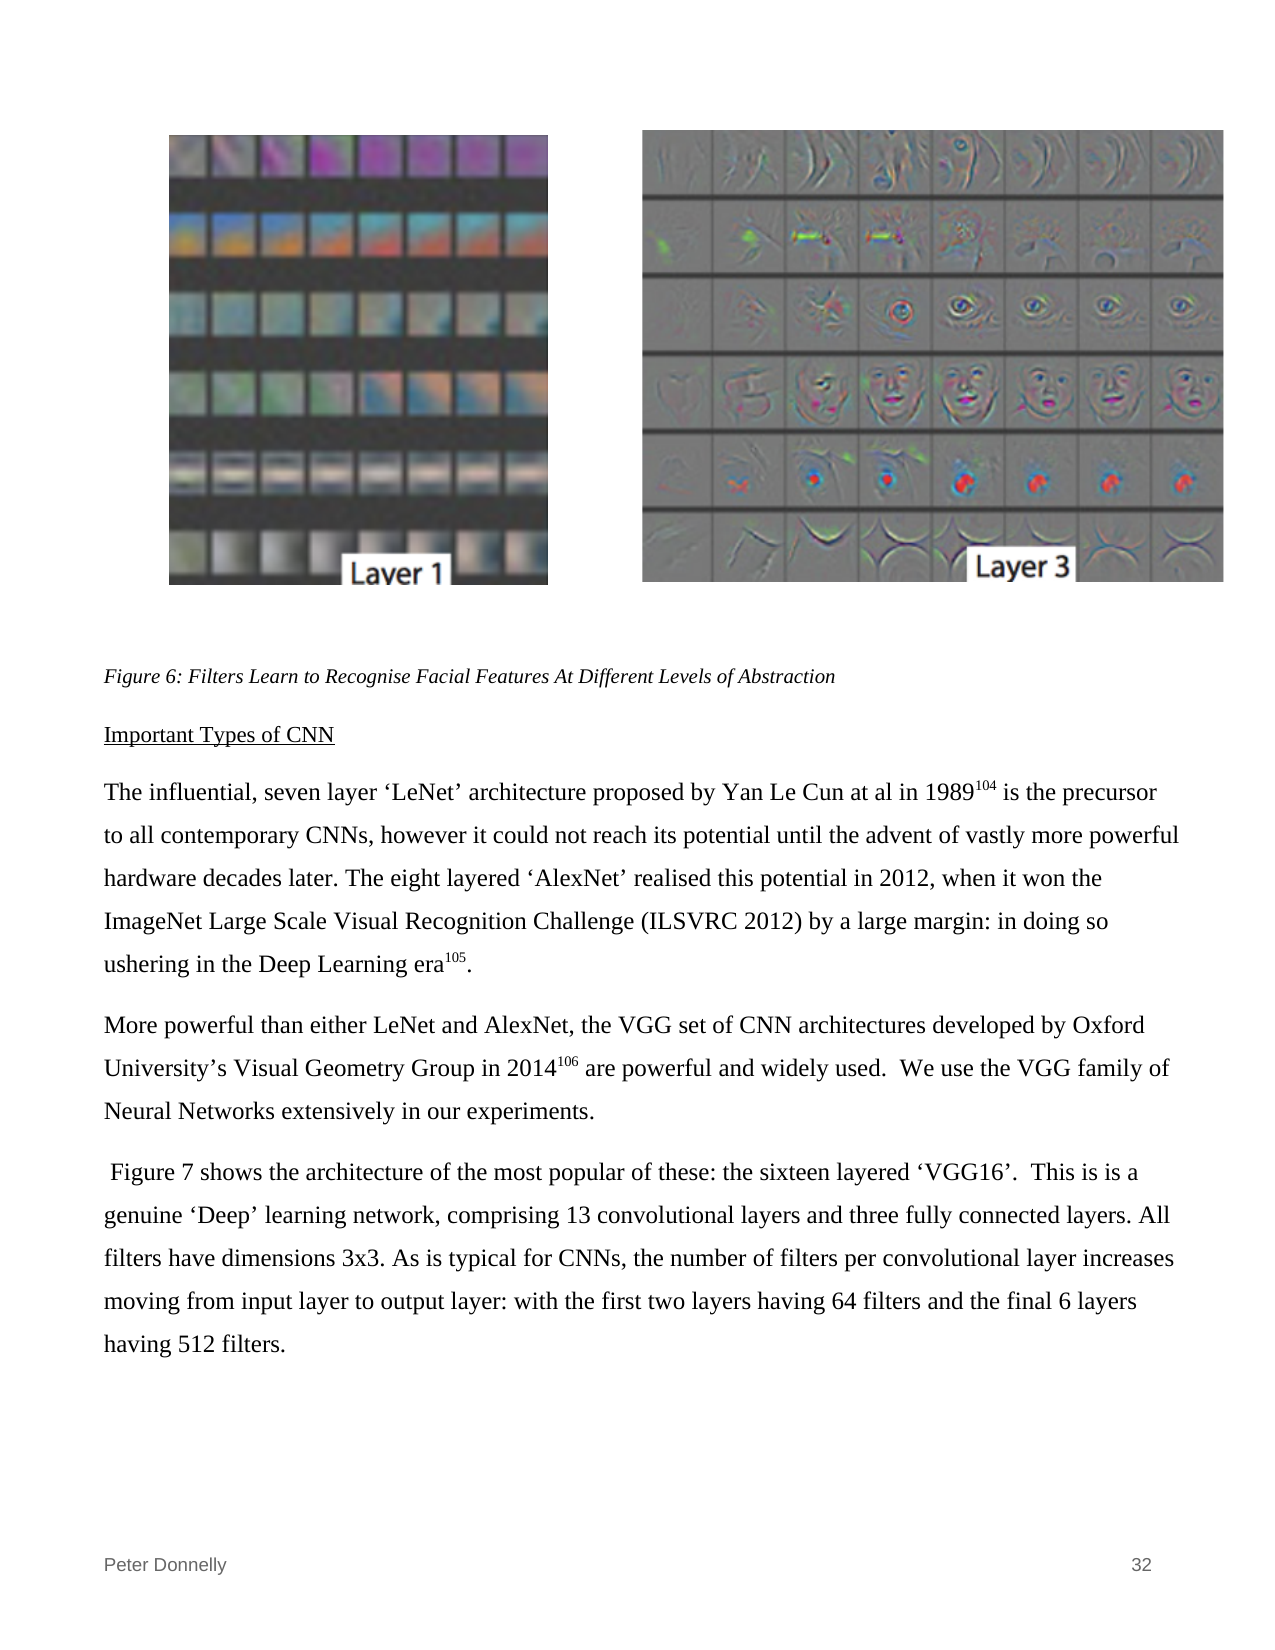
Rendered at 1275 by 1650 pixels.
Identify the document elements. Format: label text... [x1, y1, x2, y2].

text The influential, seven layer ‘LeNet’ architecture proposed by Yan Le Cun at al in 1989 is the precursor to all contemporary CNNs, however it could not reach its potential until the advent of vastly more powerful hardware decades later. The eight layered ‘AlexNet’ realised this potential in 2012, when it won the ImageNet Large Scale Visual Recognition Challenge (ILSVRC 2012) by a large margin: in doing so ushering in the Deep Learning era. [103, 777, 1181, 978]
table_header [642, 582, 1182, 651]
table_header [642, 120, 1182, 130]
text Figure 6: Filters Learn to Recognise Facial Features At Different Levels of Abstraction [103, 663, 1181, 688]
subtitle Important Types of CNN [86, 721, 1181, 747]
picture [169, 135, 548, 585]
text More powerful than either LeNet and AlexNet, the VGG set of CNN architectures developed by Oxford University’s Visual Geometry Group in 2014 are powerful and widely used. We use the VGG family of Neural Networks extensively in our experiments. [103, 1010, 1181, 1125]
text Figure 7 shows the architecture of the most popular of these: the sixteen layered ‘VGG16’. This is is a genuine ‘Deep’ learning network, comprising 13 convolutional layers and three fully connected layers. All filters have dimensions 3x3. As is typical for CNNs, the number of filters per convolutional layer increases moving from input layer to output layer: with the first two layers having 64 filters and the final 6 layers having 512 filters. [103, 1157, 1181, 1358]
table_header [104, 120, 642, 651]
picture [642, 130, 1225, 582]
